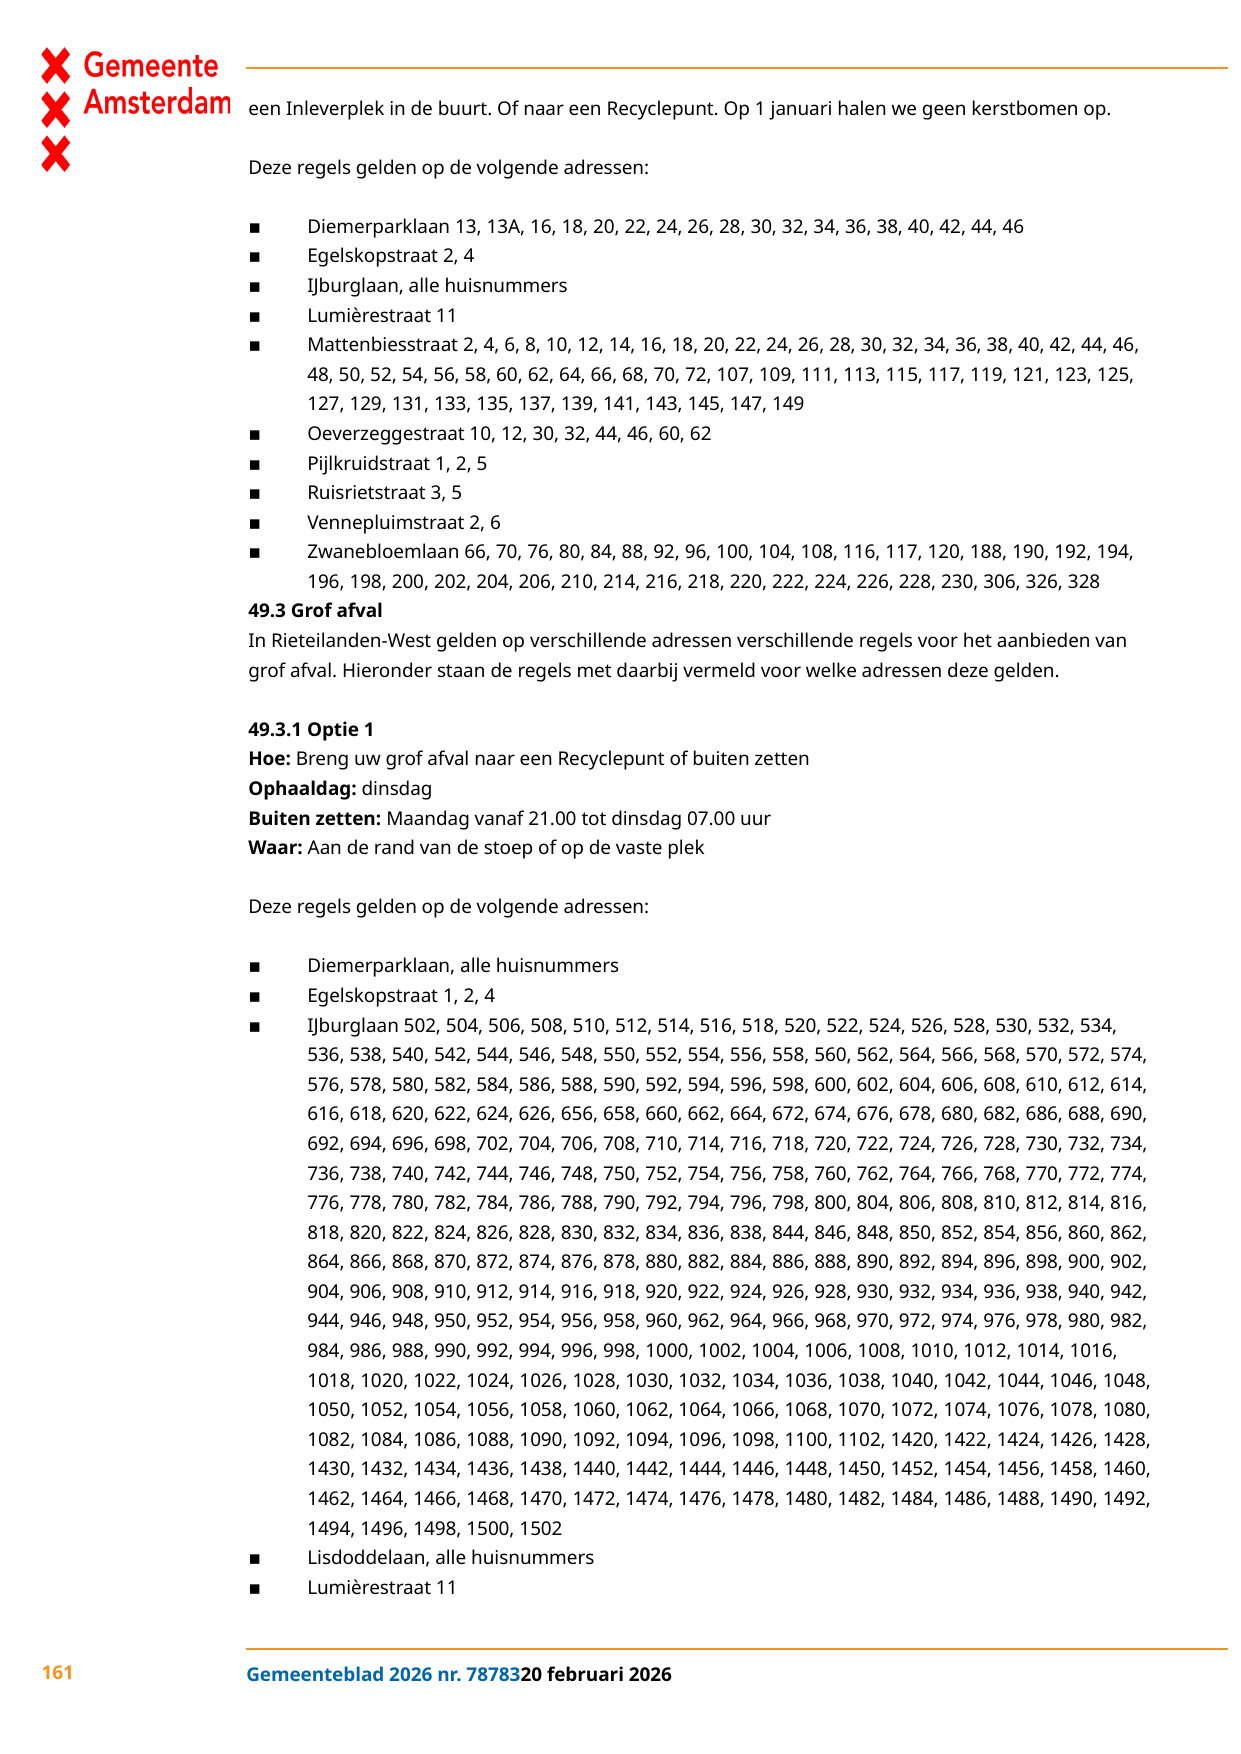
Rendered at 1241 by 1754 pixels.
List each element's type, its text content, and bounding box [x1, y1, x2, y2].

list IJburglaan 502, 504, 506, 508, 510, 512, 514, 516, 518, 520, 522, 524, 526, 528, 530, 532, 534, 536, 538, 540, 542, 544, 546, 548, 550, 552, 554, 556, 558, 560, 562, 564, 566, 568, 570, 572, 574, 576, 578, 580, 582, 584, 586, 588, 590, 592, 594, 596, 598, 600, 602, 604, 606, 608, 610, 612, 614, 616, 618, 620, 622, 624, 626, 656, 658, 660, 662, 664, 672, 674, 676, 678, 680, 682, 686, 688, 690, 692, 694, 696, 698, 702, 704, 706, 708, 710, 714, 716, 718, 720, 722, 724, 726, 728, 730, 732, 734, 736, 738, 740, 742, 744, 746, 748, 750, 752, 754, 756, 758, 760, 762, 764, 766, 768, 770, 772, 774, 776, 778, 780, 782, 784, 786, 788, 790, 792, 794, 796, 798, 800, 804, 806, 808, 810, 812, 814, 816, 818, 820, 822, 824, 826, 828, 830, 832, 834, 836, 838, 844, 846, 848, 850, 852, 854, 856, 860, 862, 864, 866, 868, 870, 872, 874, 876, 878, 880, 882, 884, 886, 888, 890, 892, 894, 896, 898, 900, 902, 904, 906, 908, 910, 912, 914, 916, 918, 920, 922, 924, 926, 928, 930, 932, 934, 936, 938, 940, 942, 944, 946, 948, 950, 952, 954, 956, 958, 960, 962, 964, 966, 968, 970, 972, 974, 976, 978, 980, 982, 984, 986, 988, 990, 992, 994, 996, 998, 1000, 1002, 1004, 1006, 1008, 1010, 1012, 1014, 1016, 1018, 1020, 1022, 1024, 1026, 1028, 1030, 1032, 1034, 1036, 1038, 1040, 1042, 1044, 1046, 1048, 1050, 1052, 1054, 1056, 1058, 1060, 1062, 1064, 1066, 1068, 1070, 1072, 1074, 1076, 1078, 1080, 1082, 1084, 1086, 1088, 1090, 1092, 1094, 1096, 1098, 1100, 1102, 1420, 1422, 1424, 1426, 1428, 1430, 1432, 1434, 1436, 1438, 1440, 1442, 1444, 1446, 1448, 1450, 1452, 1454, 1456, 1458, 1460, 1462, 1464, 1466, 1468, 1470, 1472, 1474, 1476, 1478, 1480, 1482, 1484, 1486, 1488, 1490, 1492, 1494, 1496, 1498, 1500, 1502 [248, 1012, 1152, 1541]
text Buiten zetten: Maandag vanaf 21.00 tot dinsdag 07.00 uur [248, 805, 1152, 831]
list Lumièrestraat 11 [248, 1574, 1152, 1600]
list Mattenbiesstraat 2, 4, 6, 8, 10, 12, 14, 16, 18, 20, 22, 24, 26, 28, 30, 32, 34, 36, 38, 40, 42, 44, 46, 48, 50, 52, 54, 56, 58, 60, 62, 64, 66, 68, 70, 72, 107, 109, 111, 113, 115, 117, 119, 121, 123, 125, 127, 129, 131, 133, 135, 137, 139, 141, 143, 145, 147, 149 [248, 331, 1152, 416]
list Lisdoddelaan, alle huisnummers [248, 1544, 1152, 1570]
list IJburglaan, alle huisnummers [248, 272, 1152, 298]
text In Rieteilanden-West gelden op verschillende adressen verschillende regels voor het aanbieden van grof afval. Hieronder staan de regels met daarbij vermeld voor welke adressen deze gelden. [248, 627, 1152, 683]
list Egelskopstraat 2, 4 [248, 243, 1152, 268]
list Zwanebloemlaan 66, 70, 76, 80, 84, 88, 92, 96, 100, 104, 108, 116, 117, 120, 188, 190, 192, 194, 196, 198, 200, 202, 204, 206, 210, 214, 216, 218, 220, 222, 224, 226, 228, 230, 306, 326, 328 [248, 538, 1152, 594]
list Vennepluimstraat 2, 6 [248, 509, 1152, 535]
list Pijlkruidstraat 1, 2, 5 [248, 450, 1152, 476]
list Egelskopstraat 1, 2, 4 [248, 982, 1152, 1008]
list Ruisrietstraat 3, 5 [248, 479, 1152, 505]
text 49.3.1 Optie 1 [248, 716, 1152, 742]
list Lumièrestraat 11 [248, 302, 1152, 328]
list Diemerparklaan 13, 13A, 16, 18, 20, 22, 24, 26, 28, 30, 32, 34, 36, 38, 40, 42, 44, 46 [248, 213, 1152, 239]
text een Inleverplek in de buurt. Of naar een Recyclepunt. Op 1 januari halen we geen kerstbomen op. [248, 95, 1152, 121]
list Oeverzeggestraat 10, 12, 30, 32, 44, 46, 60, 62 [248, 420, 1152, 446]
picture [41, 47, 231, 172]
list Diemerparklaan, alle huisnummers [248, 953, 1152, 978]
text Hoe: Breng uw grof afval naar een Recyclepunt of buiten zetten [248, 746, 1152, 771]
text Deze regels gelden op de volgende adressen: [248, 154, 1152, 180]
text Deze regels gelden op de volgende adressen: [248, 893, 1152, 919]
text 49.3 Grof afval [248, 598, 1152, 623]
text Waar: Aan de rand van de stoep of op de vaste plek [248, 834, 1152, 860]
text Ophaaldag: dinsdag [248, 775, 1152, 801]
